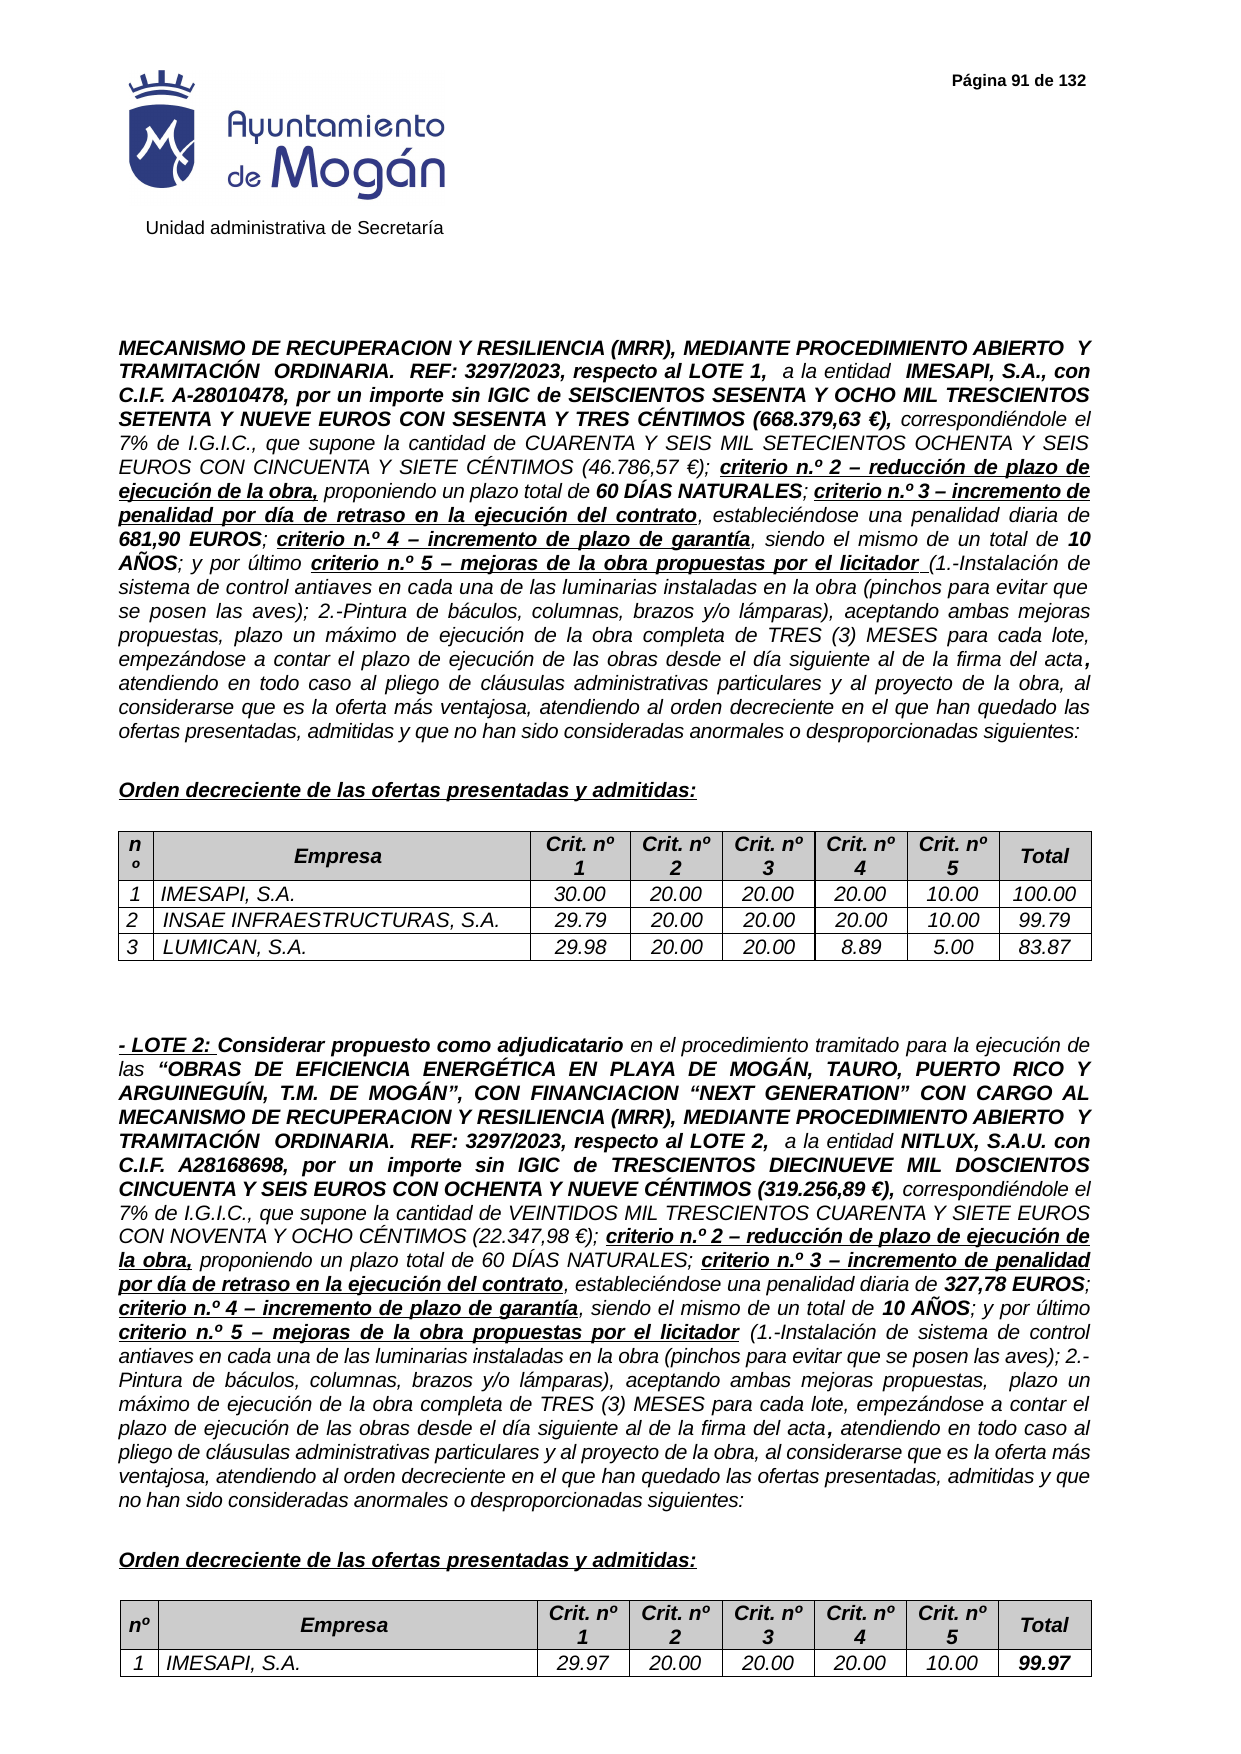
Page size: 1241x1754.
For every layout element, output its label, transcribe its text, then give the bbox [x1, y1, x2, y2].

text Orden decreciente de las ofertas presentadas y admitidas: [118, 778, 1092, 802]
table_header Crit. nº 3 [723, 832, 814, 880]
text Orden decreciente de las ofertas presentadas y admitidas: [118, 1547, 1092, 1571]
table_cell 29,98 [531, 934, 630, 960]
table_cell 2 [119, 908, 153, 933]
table_header Crit. nº 5 [907, 1601, 998, 1649]
table_cell 20,00 [631, 881, 722, 907]
table_cell 10,00 [908, 908, 999, 933]
table_cell 99,79 [1000, 908, 1091, 933]
table_header Crit. nº 1 [538, 1601, 629, 1649]
table_cell 3 [119, 934, 153, 960]
table_cell 20,00 [630, 1650, 722, 1676]
table_cell 30,00 [531, 881, 630, 907]
table_header Empresa [154, 832, 530, 880]
table_cell 10,00 [908, 881, 999, 907]
table_cell 20,00 [631, 934, 722, 960]
table_header Crit. nº 2 [631, 832, 722, 880]
table_cell 20,00 [723, 1650, 814, 1676]
table_cell 20,00 [723, 934, 814, 960]
table_cell 20,00 [723, 908, 814, 933]
table_header Empresa [159, 1601, 537, 1649]
table_cell 5,00 [908, 934, 999, 960]
table_header Crit. nº 2 [630, 1601, 722, 1649]
text MECANISMO DE RECUPERACION Y RESILIENCIA (MRR), MEDIANTE PROCEDIMIENTO ABIERTO Y TRAMITACIÓN ORDINARIA. REF: 3297/2023, respecto al LOTE 1, a la entidad IMESAPI, S.A., con C.I.F. A-28010478, por un importe sin IGIC de SEISCIENTOS SESENTA Y OCHO MIL TRESCIENTOS SETENTA Y NUEVE EUROS CON SESENTA Y TRES CÉNTIMOS (668.379,63 €), correspondiéndole el 7% de I.G.I.C., que supone la cantidad de CUARENTA Y SEIS MIL SETECIENTOS OCHENTA Y SEIS EUROS CON CINCUENTA Y SIETE CÉNTIMOS (46.786,57 €); criterio n.º 2 – reducción de plazo de ejecución de la obra, proponiendo un plazo total de 60 DÍAS NATURALES; criterio n.º 3 – incremento de penalidad por día de retraso en la ejecución del contrato, estableciéndose una penalidad diaria de 681,90 EUROS; criterio n.º 4 – incremento de plazo de garantía, siendo el mismo de un total de 10 AÑOS; y por último criterio n.º 5 – mejoras de la obra propuestas por el licitador (1.-Instalación de sistema de control antiaves en cada una de las luminarias instaladas en la obra (pinchos para evitar que se posen las aves); 2.-Pintura de báculos, columnas, brazos y/o lámparas), aceptando ambas mejoras propuestas, plazo un máximo de ejecución de la obra completa de TRES (3) MESES para cada lote, empezándose a contar el plazo de ejecución de las obras desde el día siguiente al de la firma del acta, atendiendo en todo caso al pliego de cláusulas administrativas particulares y al proyecto de la obra, al considerarse que es la oferta más ventajosa, atendiendo al orden decreciente en el que han quedado las ofertas presentadas, admitidas y que no han sido consideradas anormales o desproporcionadas siguientes: [118, 335, 1092, 743]
table_header Total [1000, 832, 1091, 880]
table_cell 10,00 [907, 1650, 998, 1676]
table_header Crit. nº 1 [531, 832, 630, 880]
table_header Crit. nº 3 [723, 1601, 814, 1649]
table_cell 20,00 [816, 881, 907, 907]
table_header nº [119, 832, 153, 880]
table_header Crit. nº 4 [815, 1601, 906, 1649]
table_cell 1 [119, 881, 153, 907]
table_cell IMESAPI, S.A. [159, 1650, 537, 1676]
table_cell 83,87 [1000, 934, 1091, 960]
table_cell 29,97 [538, 1650, 629, 1676]
table_cell IMESAPI, S.A. [154, 881, 530, 907]
table_header nº [121, 1601, 158, 1649]
table_cell INSAE INFRAESTRUCTURAS, S.A. [154, 908, 530, 933]
table_cell 20,00 [631, 908, 722, 933]
table_cell LUMICAN, S.A. [154, 934, 530, 960]
table_cell 8,89 [816, 934, 907, 960]
table_cell 100,00 [1000, 881, 1091, 907]
table_header Crit. nº 5 [908, 832, 999, 880]
picture [128, 70, 445, 206]
table_header Total [999, 1601, 1091, 1649]
text - LOTE 2: Considerar propuesto como adjudicatario en el procedimiento tramitado para la ejecución de las “OBRAS DE EFICIENCIA ENERGÉTICA EN PLAYA DE MOGÁN, TAURO, PUERTO RICO Y ARGUINEGUÍN, T.M. DE MOGÁN”, CON FINANCIACION “NEXT GENERATION” CON CARGO AL MECANISMO DE RECUPERACION Y RESILIENCIA (MRR), MEDIANTE PROCEDIMIENTO ABIERTO Y TRAMITACIÓN ORDINARIA. REF: 3297/2023, respecto al LOTE 2, a la entidad NITLUX, S.A.U. con C.I.F. A28168698, por un importe sin IGIC de TRESCIENTOS DIECINUEVE MIL DOSCIENTOS CINCUENTA Y SEIS EUROS CON OCHENTA Y NUEVE CÉNTIMOS (319.256,89 €), correspondiéndole el 7% de I.G.I.C., que supone la cantidad de VEINTIDOS MIL TRESCIENTOS CUARENTA Y SIETE EUROS CON NOVENTA Y OCHO CÉNTIMOS (22.347,98 €); criterio n.º 2 – reducción de plazo de ejecución de la obra, proponiendo un plazo total de 60 DÍAS NATURALES; criterio n.º 3 – incremento de penalidad por día de retraso en la ejecución del contrato, estableciéndose una penalidad diaria de 327,78 EUROS; criterio n.º 4 – incremento de plazo de garantía, siendo el mismo de un total de 10 AÑOS; y por último criterio n.º 5 – mejoras de la obra propuestas por el licitador (1.-Instalación de sistema de control antiaves en cada una de las luminarias instaladas en la obra (pinchos para evitar que se posen las aves); 2.-Pintura de báculos, columnas, brazos y/o lámparas), aceptando ambas mejoras propuestas, plazo un máximo de ejecución de la obra completa de TRES (3) MESES para cada lote, empezándose a contar el plazo de ejecución de las obras desde el día siguiente al de la firma del acta, atendiendo en todo caso al pliego de cláusulas administrativas particulares y al proyecto de la obra, al considerarse que es la oferta más ventajosa, atendiendo al orden decreciente en el que han quedado las ofertas presentadas, admitidas y que no han sido consideradas anormales o desproporcionadas siguientes: [118, 1033, 1092, 1512]
table_cell 20,00 [815, 1650, 906, 1676]
table_cell 99,97 [999, 1650, 1091, 1676]
table_cell 29,79 [531, 908, 630, 933]
table_cell 20,00 [723, 881, 814, 907]
table_cell 20,00 [816, 908, 907, 933]
table_cell 1 [121, 1650, 158, 1676]
table_header Crit. nº 4 [816, 832, 907, 880]
